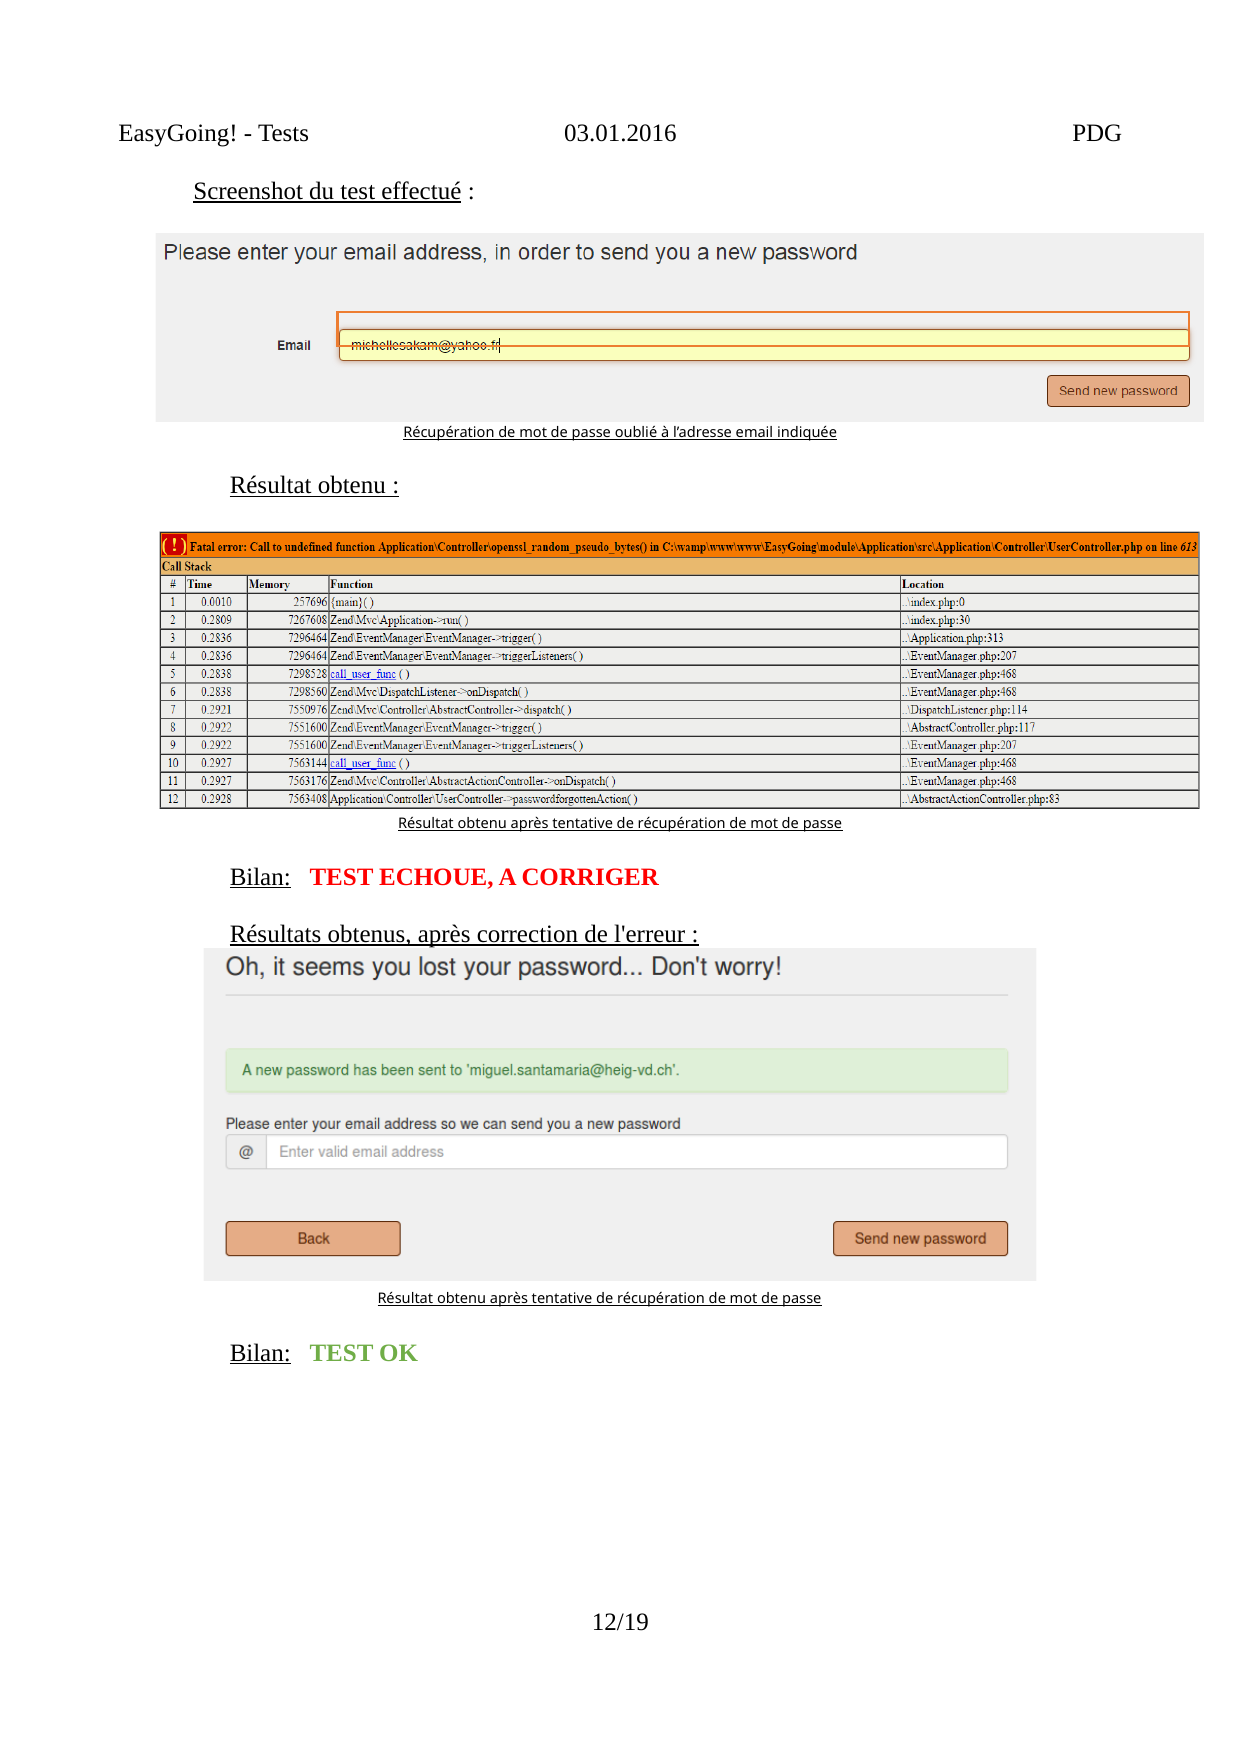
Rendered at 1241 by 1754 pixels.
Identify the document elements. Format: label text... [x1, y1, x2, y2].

list Résultats obtenus, après correction de l'erreur : [156, 891, 1122, 948]
list Bilan: TEST ECHOUE, A CORRIGER [156, 862, 1122, 891]
list Résultat obtenu : [156, 471, 1122, 499]
list Bilan: TEST OK [156, 1338, 1122, 1366]
list Screenshot du test effectué : [156, 176, 1122, 205]
list Résultat obtenu après tentative de récupération de mot de passe [156, 1281, 1122, 1309]
list Résultat obtenu après tentative de récupération de mot de passe [118, 813, 1122, 833]
list Récupération de mot de passe oublié à l’adresse email indiquée [118, 422, 1122, 442]
picture [155, 528, 1204, 814]
picture [155, 233, 1204, 422]
picture [203, 948, 1037, 1281]
